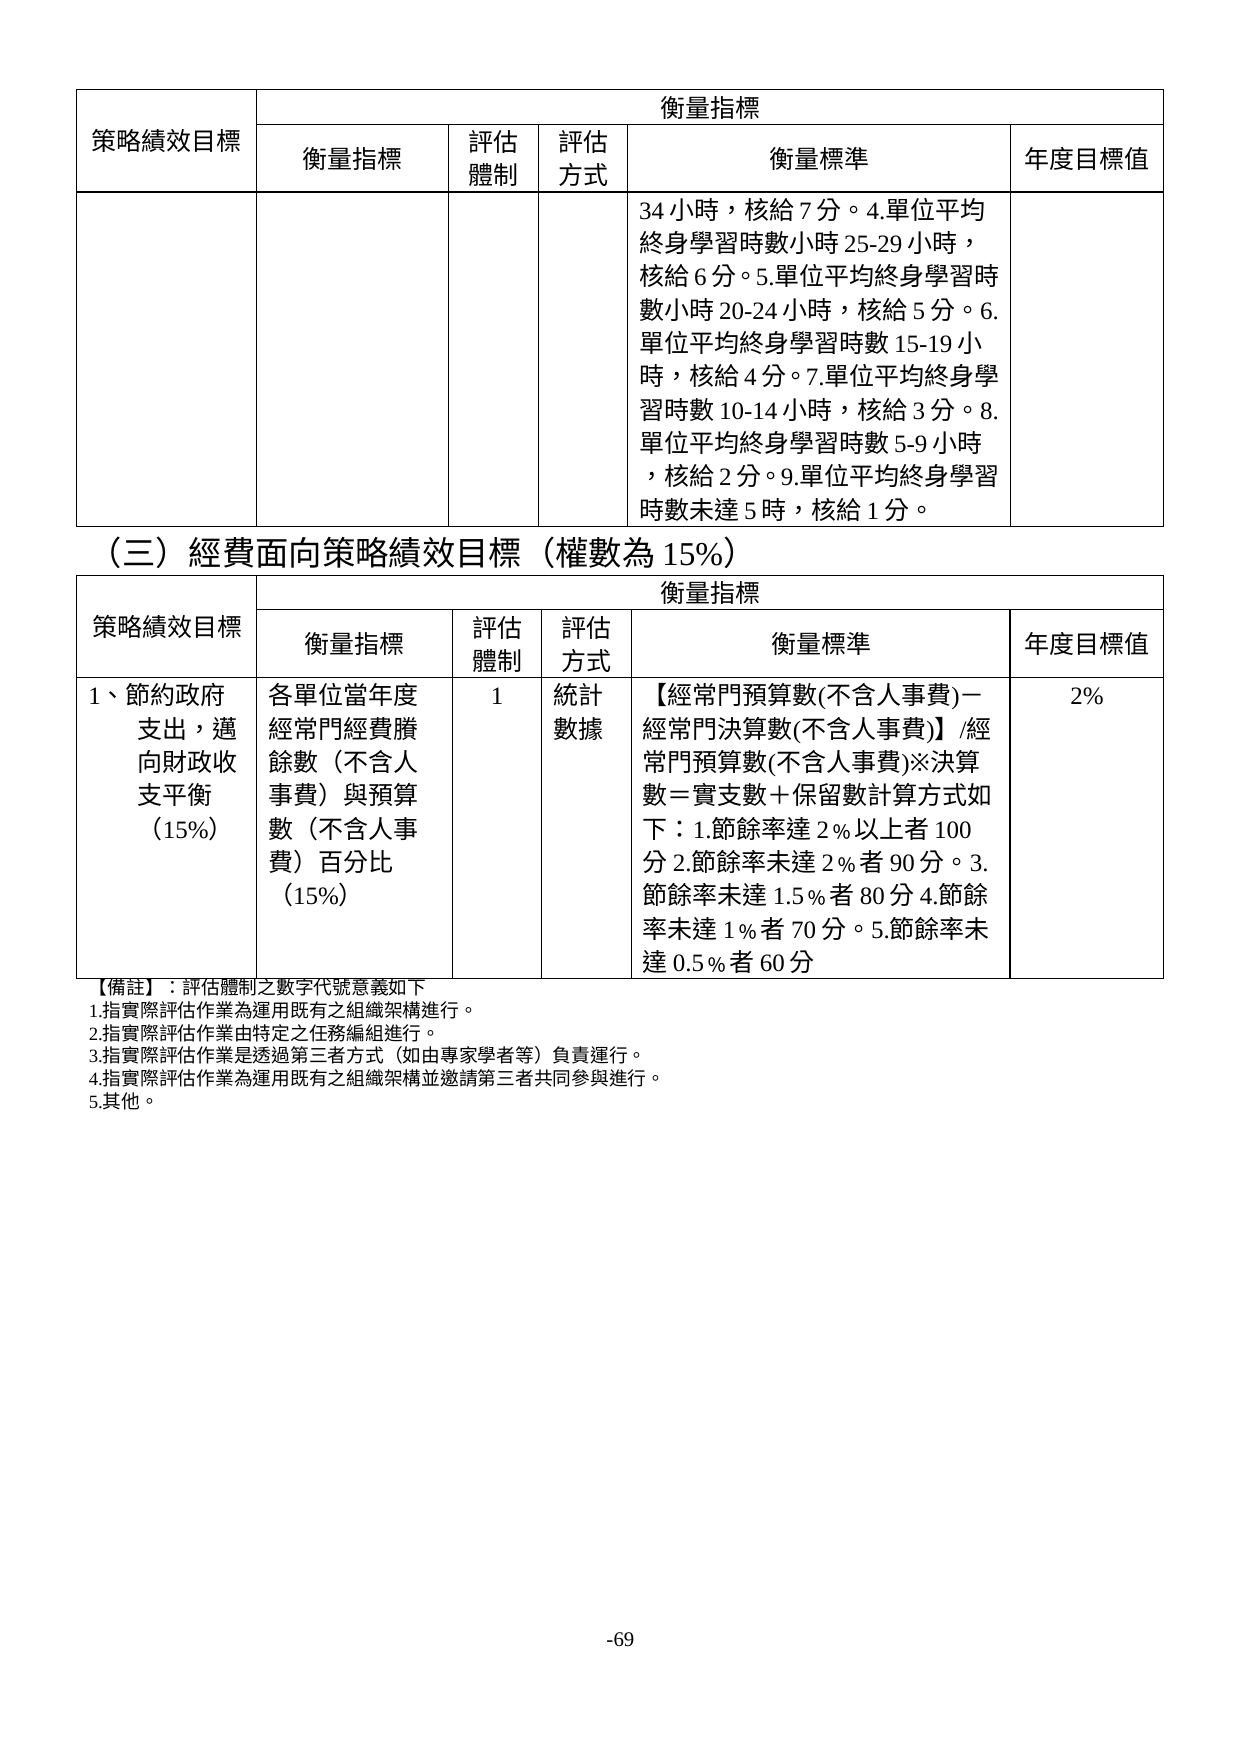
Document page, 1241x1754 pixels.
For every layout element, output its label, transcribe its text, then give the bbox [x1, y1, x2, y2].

list 指實際評估作業為運用既有之組織架構並邀請第三者共同參與進行。 [88, 1071, 1152, 1089]
table_cell 評估體制 [449, 125, 538, 191]
table_cell [77, 193, 256, 526]
table_cell 2% [1011, 678, 1163, 978]
table_cell 節約政府支出，邁向財政收支平衡（15%） [77, 678, 256, 978]
table_cell 1 [453, 678, 541, 978]
table_cell 年度目標值 [1011, 610, 1163, 677]
table_cell 衡量標準 [632, 610, 1009, 677]
table_cell 評估方式 [539, 125, 627, 191]
table_header 衡量指標 [257, 90, 1163, 124]
table_cell [539, 193, 627, 526]
table_cell [257, 193, 448, 526]
table_cell 年度目標值 [1011, 125, 1163, 191]
text 【備註】：評估體制之數字代號意義如下 [88, 979, 1152, 998]
table_cell [1011, 193, 1163, 526]
table_cell 衡量指標 [257, 610, 452, 677]
table_header 策略績效目標 [77, 576, 256, 677]
table_cell [449, 193, 538, 526]
table_cell 統計數據 [542, 678, 631, 978]
list 指實際評估作業為運用既有之組織架構進行。 [88, 1002, 1152, 1021]
table_header 衡量指標 [257, 576, 1163, 609]
table_cell 各單位當年度經常門經費賸餘數（不含人事費）與預算數（不含人事費）百分比（15%） [257, 678, 452, 978]
list 指實際評估作業由特定之任務編組進行。 [88, 1025, 1152, 1044]
list 其他。 [88, 1094, 1152, 1112]
list 指實際評估作業是透過第三者方式（如由專家學者等）負責運行。 [88, 1048, 1152, 1067]
table_cell 評估方式 [542, 610, 631, 677]
text （三）經費面向策略績效目標（權數為15%） [88, 527, 1152, 575]
table_header 策略績效目標 [77, 90, 256, 191]
table_cell 【經常門預算數(不含人事費)－經常門決算數(不含人事費)】/經常門預算數(不含人事費)※決算數＝實支數＋保留數計算方式如下：1.節餘率達2﹪以上者100分2.節餘率未達2﹪者 90分。3.節餘率未達1.5﹪者 80分4.節餘率未達1﹪者 70分。5.節餘率未達0.5﹪者 60分 [632, 678, 1009, 978]
table_cell 衡量標準 [628, 125, 1010, 191]
table_cell 34小時，核給7分。4.單位平均終身學習時數小時25-29小時，核給6分。5.單位平均終身學習時數小時20-24小時，核給5分。6.單位平均終身學習時數15-19小時，核給4分。7.單位平均終身學習時數10-14小時，核給3分。8.單位平均終身學習時數5-9小時，核給2分。9.單位平均終身學習時數未達5時，核給1分。 [628, 193, 1010, 526]
table_cell 評估體制 [453, 610, 541, 677]
table_cell 衡量指標 [257, 125, 448, 191]
